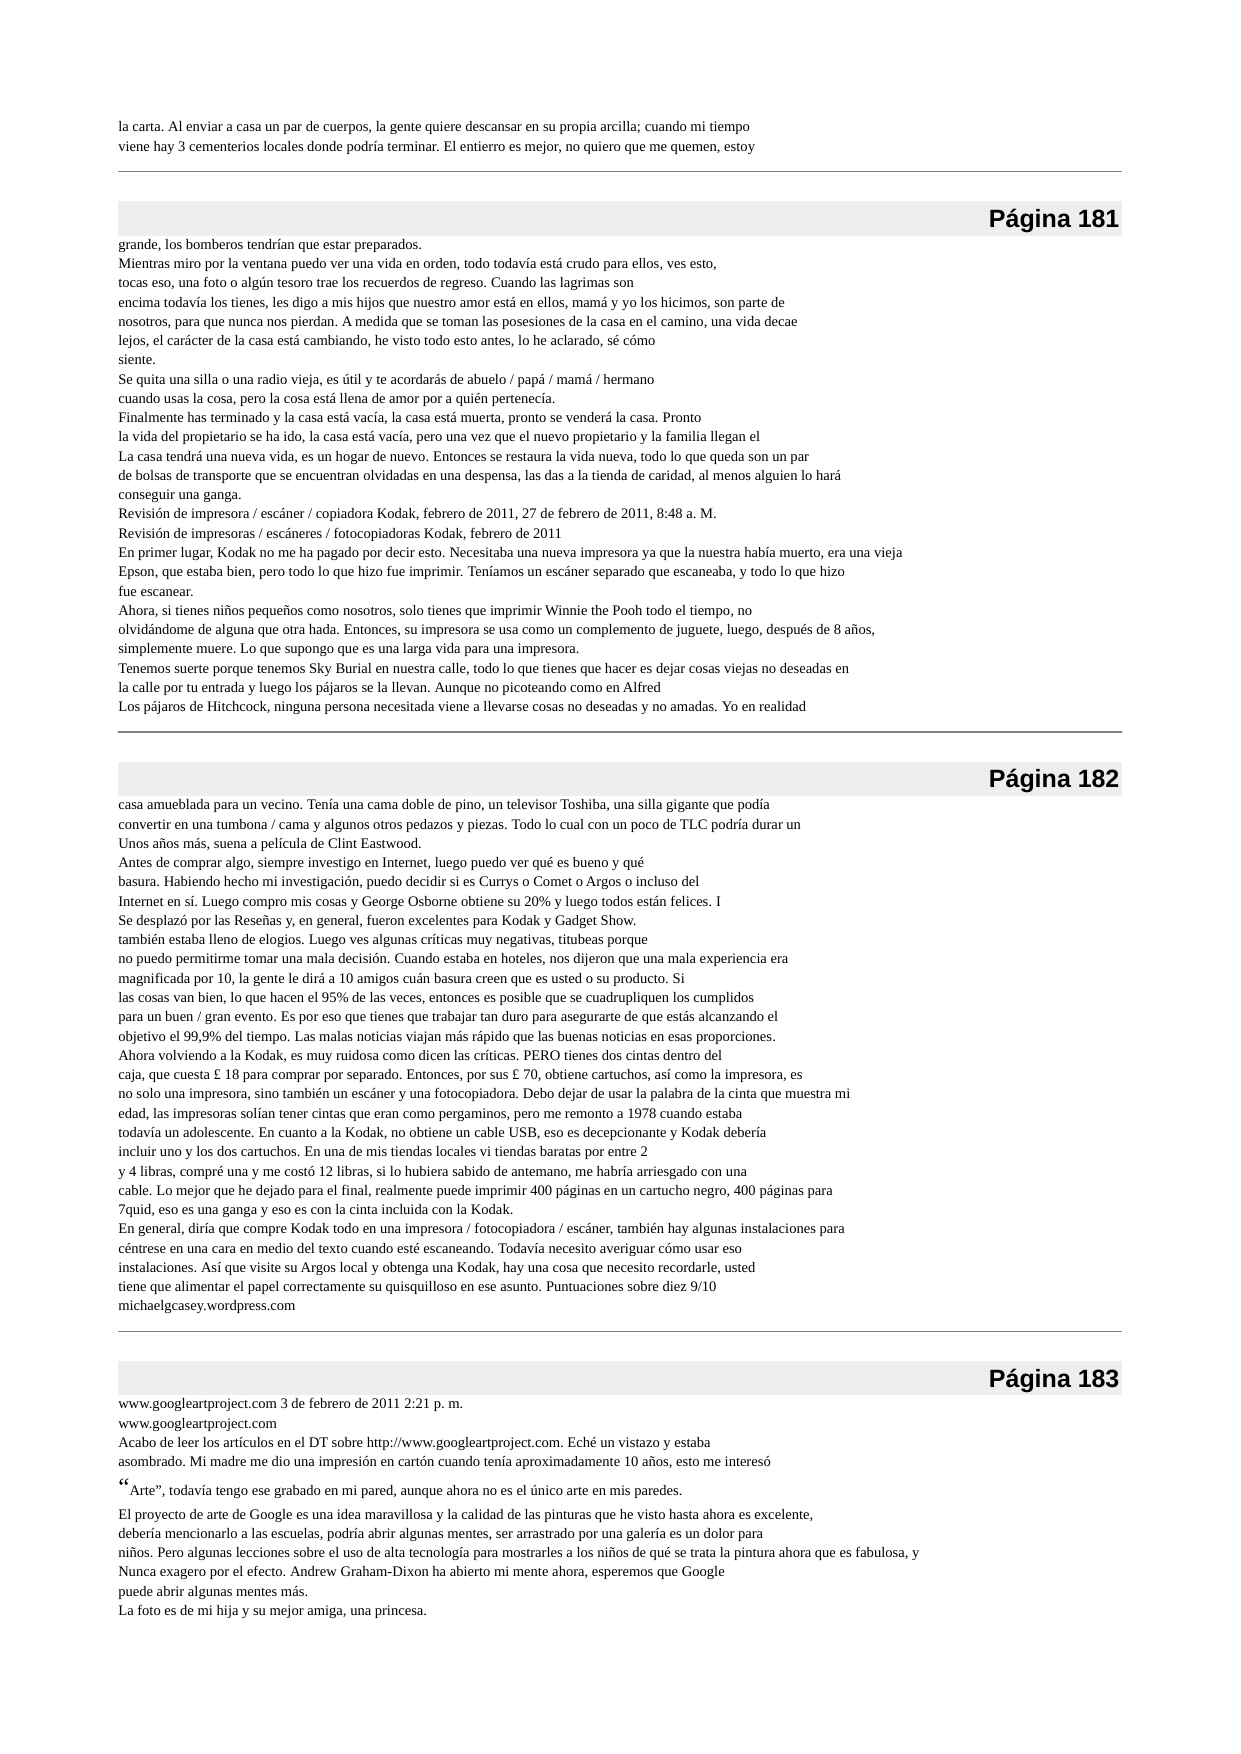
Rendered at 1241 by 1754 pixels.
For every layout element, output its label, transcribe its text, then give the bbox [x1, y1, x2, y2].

text Acabo de leer los artículos en el DT sobre http://www.googleartproject.com. Eché un vistazo y estaba [118, 1434, 1122, 1451]
text La foto es de mi hija y su mejor amiga, una princesa. [118, 1602, 1122, 1618]
text también estaba lleno de elogios. Luego ves algunas críticas muy negativas, titubeas porque [118, 931, 1122, 948]
text asombrado. Mi madre me dio una impresión en cartón cuando tenía aproximadamente 10 años, esto me interesó [118, 1453, 1122, 1470]
text todavía un adolescente. En cuanto a la Kodak, no obtiene un cable USB, eso es decepcionante y Kodak debería [118, 1124, 1122, 1141]
text cable. Lo mejor que he dejado para el final, realmente puede imprimir 400 páginas en un cartucho negro, 400 páginas para [118, 1182, 1122, 1198]
text Los pájaros de Hitchcock, ninguna persona necesitada viene a llevarse cosas no deseadas y no amadas. Yo en realidad [118, 698, 1122, 715]
text las cosas van bien, lo que hacen el 95% de las veces, entonces es posible que se cuadrupliquen los cumplidos [118, 989, 1122, 1006]
text céntrese en una cara en medio del texto cuando esté escaneando. Todavía necesito averiguar cómo usar eso [118, 1239, 1122, 1256]
text la calle por tu entrada y luego los pájaros se la llevan. Aunque no picoteando como en Alfred [118, 679, 1122, 696]
text tocas eso, una foto o algún tesoro trae los recuerdos de regreso. Cuando las lagrimas son [118, 274, 1122, 291]
text magnificada por 10, la gente le dirá a 10 amigos cuán basura creen que es usted o su producto. Si [118, 969, 1122, 986]
text En primer lugar, Kodak no me ha pagado por decir esto. Necesitaba una nueva impresora ya que la nuestra había muerto, era una vieja [118, 544, 1122, 561]
text “Arte”, todavía tengo ese grabado en mi pared, aunque ahora no es el único arte en mis paredes. [118, 1472, 1122, 1501]
text debería mencionarlo a las escuelas, podría abrir algunas mentes, ser arrastrado por una galería es un dolor para [118, 1525, 1122, 1541]
text Tenemos suerte porque tenemos Sky Burial en nuestra calle, todo lo que tienes que hacer es dejar cosas viejas no deseadas en [118, 659, 1122, 676]
text de bolsas de transporte que se encuentran olvidadas en una despensa, las das a la tienda de caridad, al menos alguien lo hará [118, 467, 1122, 483]
text En general, diría que compre Kodak todo en una impresora / fotocopiadora / escáner, también hay algunas instalaciones para [118, 1220, 1122, 1237]
text Nunca exagero por el efecto. Andrew Graham-Dixon ha abierto mi mente ahora, esperemos que Google [118, 1563, 1122, 1580]
text basura. Habiendo hecho mi investigación, puedo decidir si es Currys o Comet o Argos o incluso del [118, 873, 1122, 890]
text niños. Pero algunas lecciones sobre el uso de alta tecnología para mostrarles a los niños de qué se trata la pintura ahora que es fabulosa, y [118, 1544, 1122, 1561]
text tiene que alimentar el papel correctamente su quisquilloso en ese asunto. Puntuaciones sobre diez 9/10 [118, 1278, 1122, 1295]
text El proyecto de arte de Google es una idea maravillosa y la calidad de las pinturas que he visto hasta ahora es excelente, [118, 1505, 1122, 1522]
text instalaciones. Así que visite su Argos local y obtenga una Kodak, hay una cosa que necesito recordarle, usted [118, 1259, 1122, 1275]
text edad, las impresoras solían tener cintas que eran como pergaminos, pero me remonto a 1978 cuando estaba [118, 1104, 1122, 1121]
text siente. [118, 351, 1122, 368]
text michaelgcasey.wordpress.com [118, 1297, 1122, 1314]
text la carta. Al enviar a casa un par de cuerpos, la gente quiere descansar en su propia arcilla; cuando mi tiempo [118, 118, 1122, 135]
text fue escanear. [118, 582, 1122, 599]
text la vida del propietario se ha ido, la casa está vacía, pero una vez que el nuevo propietario y la familia llegan el [118, 428, 1122, 445]
text lejos, el carácter de la casa está cambiando, he visto todo esto antes, lo he aclarado, sé cómo [118, 332, 1122, 349]
text encima todavía los tienes, les digo a mis hijos que nuestro amor está en ellos, mamá y yo los hicimos, son parte de [118, 293, 1122, 310]
text Unos años más, suena a película de Clint Eastwood. [118, 835, 1122, 851]
text Finalmente has terminado y la casa está vacía, la casa está muerta, pronto se venderá la casa. Pronto [118, 409, 1122, 426]
table_header Página 181 [118, 201, 1122, 236]
table_header Página 182 [118, 762, 1122, 796]
text www.googleartproject.com 3 de febrero de 2011 2:21 p. m. [118, 1395, 1122, 1412]
text conseguir una ganga. [118, 486, 1122, 503]
text olvidándome de alguna que otra hada. Entonces, su impresora se usa como un complemento de juguete, luego, después de 8 años, [118, 621, 1122, 638]
text no puedo permitirme tomar una mala decisión. Cuando estaba en hoteles, nos dijeron que una mala experiencia era [118, 950, 1122, 967]
text nosotros, para que nunca nos pierdan. A medida que se toman las posesiones de la casa en el camino, una vida decae [118, 313, 1122, 329]
text objetivo el 99,9% del tiempo. Las malas noticias viajan más rápido que las buenas noticias en esas proporciones. [118, 1027, 1122, 1044]
text Se quita una silla o una radio vieja, es útil y te acordarás de abuelo / papá / mamá / hermano [118, 370, 1122, 387]
text Antes de comprar algo, siempre investigo en Internet, luego puedo ver qué es bueno y qué [118, 854, 1122, 871]
text Revisión de impresoras / escáneres / fotocopiadoras Kodak, febrero de 2011 [118, 524, 1122, 541]
text caja, que cuesta £ 18 para comprar por separado. Entonces, por sus £ 70, obtiene cartuchos, así como la impresora, es [118, 1066, 1122, 1083]
text Ahora, si tienes niños pequeños como nosotros, solo tienes que imprimir Winnie the Pooh todo el tiempo, no [118, 602, 1122, 618]
text La casa tendrá una nueva vida, es un hogar de nuevo. Entonces se restaura la vida nueva, todo lo que queda son un par [118, 447, 1122, 464]
text simplemente muere. Lo que supongo que es una larga vida para una impresora. [118, 640, 1122, 657]
text para un buen / gran evento. Es por eso que tienes que trabajar tan duro para asegurarte de que estás alcanzando el [118, 1008, 1122, 1025]
text Se desplazó por las Reseñas y, en general, fueron excelentes para Kodak y Gadget Show. [118, 912, 1122, 928]
text convertir en una tumbona / cama y algunos otros pedazos y piezas. Todo lo cual con un poco de TLC podría durar un [118, 815, 1122, 832]
text 7quid, eso es una ganga y eso es con la cinta incluida con la Kodak. [118, 1201, 1122, 1218]
text no solo una impresora, sino también un escáner y una fotocopiadora. Debo dejar de usar la palabra de la cinta que muestra mi [118, 1085, 1122, 1102]
text puede abrir algunas mentes más. [118, 1582, 1122, 1599]
text casa amueblada para un vecino. Tenía una cama doble de pino, un televisor Toshiba, una silla gigante que podía [118, 796, 1122, 813]
text Revisión de impresora / escáner / copiadora Kodak, febrero de 2011, 27 de febrero de 2011, 8:48 a. M. [118, 505, 1122, 522]
text y 4 libras, compré una y me costó 12 libras, si lo hubiera sabido de antemano, me habría arriesgado con una [118, 1162, 1122, 1179]
text Mientras miro por la ventana puedo ver una vida en orden, todo todavía está crudo para ellos, ves esto, [118, 255, 1122, 272]
text incluir uno y los dos cartuchos. En una de mis tiendas locales vi tiendas baratas por entre 2 [118, 1143, 1122, 1160]
table_header Página 183 [118, 1361, 1122, 1395]
text www.googleartproject.com [118, 1414, 1122, 1431]
text Internet en sí. Luego compro mis cosas y George Osborne obtiene su 20% y luego todos están felices. I [118, 892, 1122, 909]
text viene hay 3 cementerios locales donde podría terminar. El entierro es mejor, no quiero que me quemen, estoy [118, 137, 1122, 154]
text Ahora volviendo a la Kodak, es muy ruidosa como dicen las críticas. PERO tienes dos cintas dentro del [118, 1047, 1122, 1063]
text Epson, que estaba bien, pero todo lo que hizo fue imprimir. Teníamos un escáner separado que escaneaba, y todo lo que hizo [118, 563, 1122, 580]
text grande, los bomberos tendrían que estar preparados. [118, 236, 1122, 252]
text cuando usas la cosa, pero la cosa está llena de amor por a quién pertenecía. [118, 390, 1122, 406]
